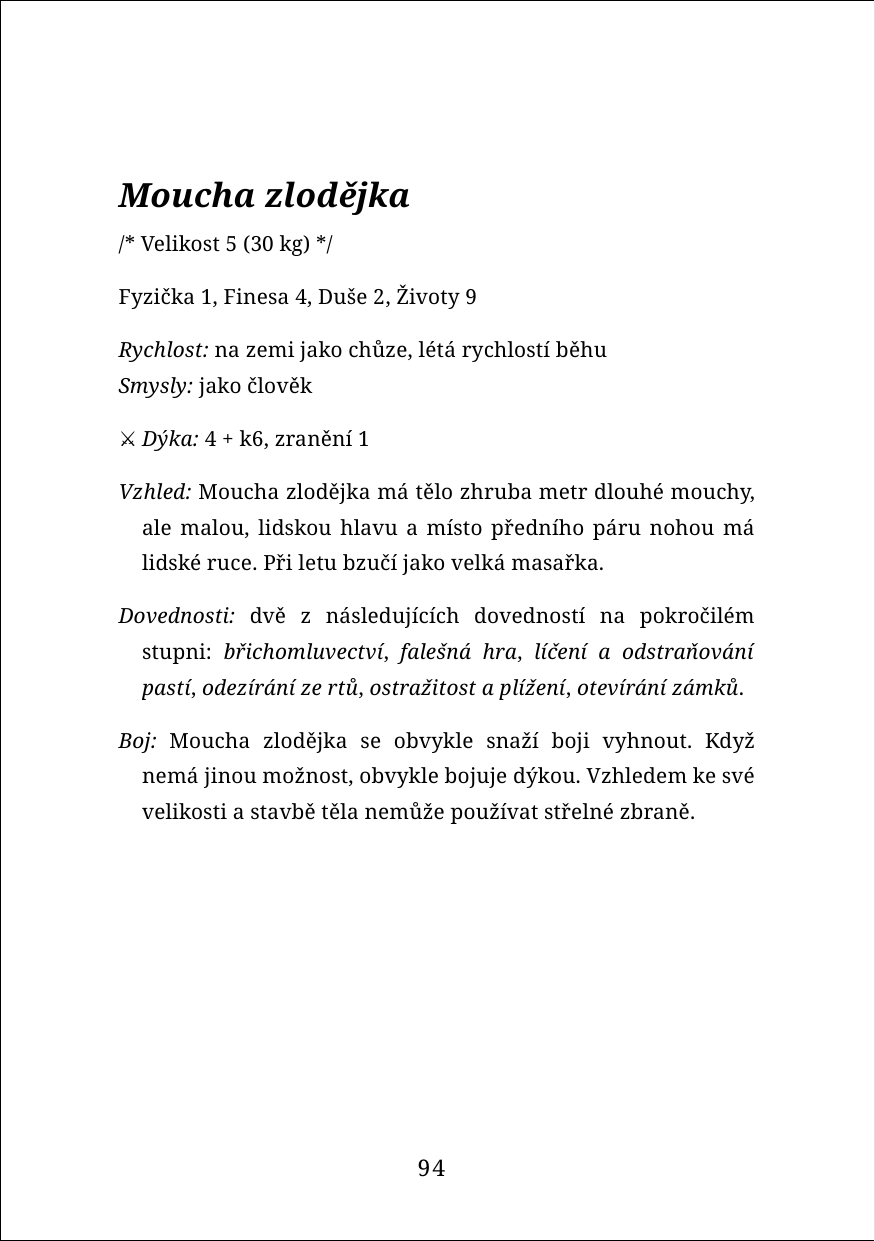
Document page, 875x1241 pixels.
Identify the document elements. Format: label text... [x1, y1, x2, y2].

subtitle Moucha zlodějka [118, 172, 756, 217]
text /* Velikost 5 (30 kg) */ [118, 229, 756, 257]
text Fyzička 1, Finesa 4, Duše 2, Životy 9 [118, 282, 756, 311]
text Smysly: jako člověk [118, 371, 756, 399]
text Vzhled: Moucha zlodějka má tělo zhruba metr dlouhé mouchy, ale malou, lidskou hlavu a místo předního páru nohou má lidské ruce. Při letu bzučí jako velká masařka. [118, 477, 756, 577]
text Rychlost: na zemi jako chůze, létá rychlostí běhu [118, 335, 756, 364]
text ⚔ Dýka: 4 + k6, zranění 1 [118, 424, 756, 453]
text Dovednosti: dvě z následujících dovedností na pokročilém stupni: břichomluvectví, falešná hra, líčení a odstraňování pastí, odezírání ze rtů, ostražitost a plížení, otevírání zámků. [118, 602, 756, 701]
text Boj: Moucha zlodějka se obvykle snaží boji vyhnout. Když nemá jinou možnost, obvykle bojuje dýkou. Vzhledem ke své velikosti a stavbě těla nemůže používat střelné zbraně. [118, 726, 756, 825]
